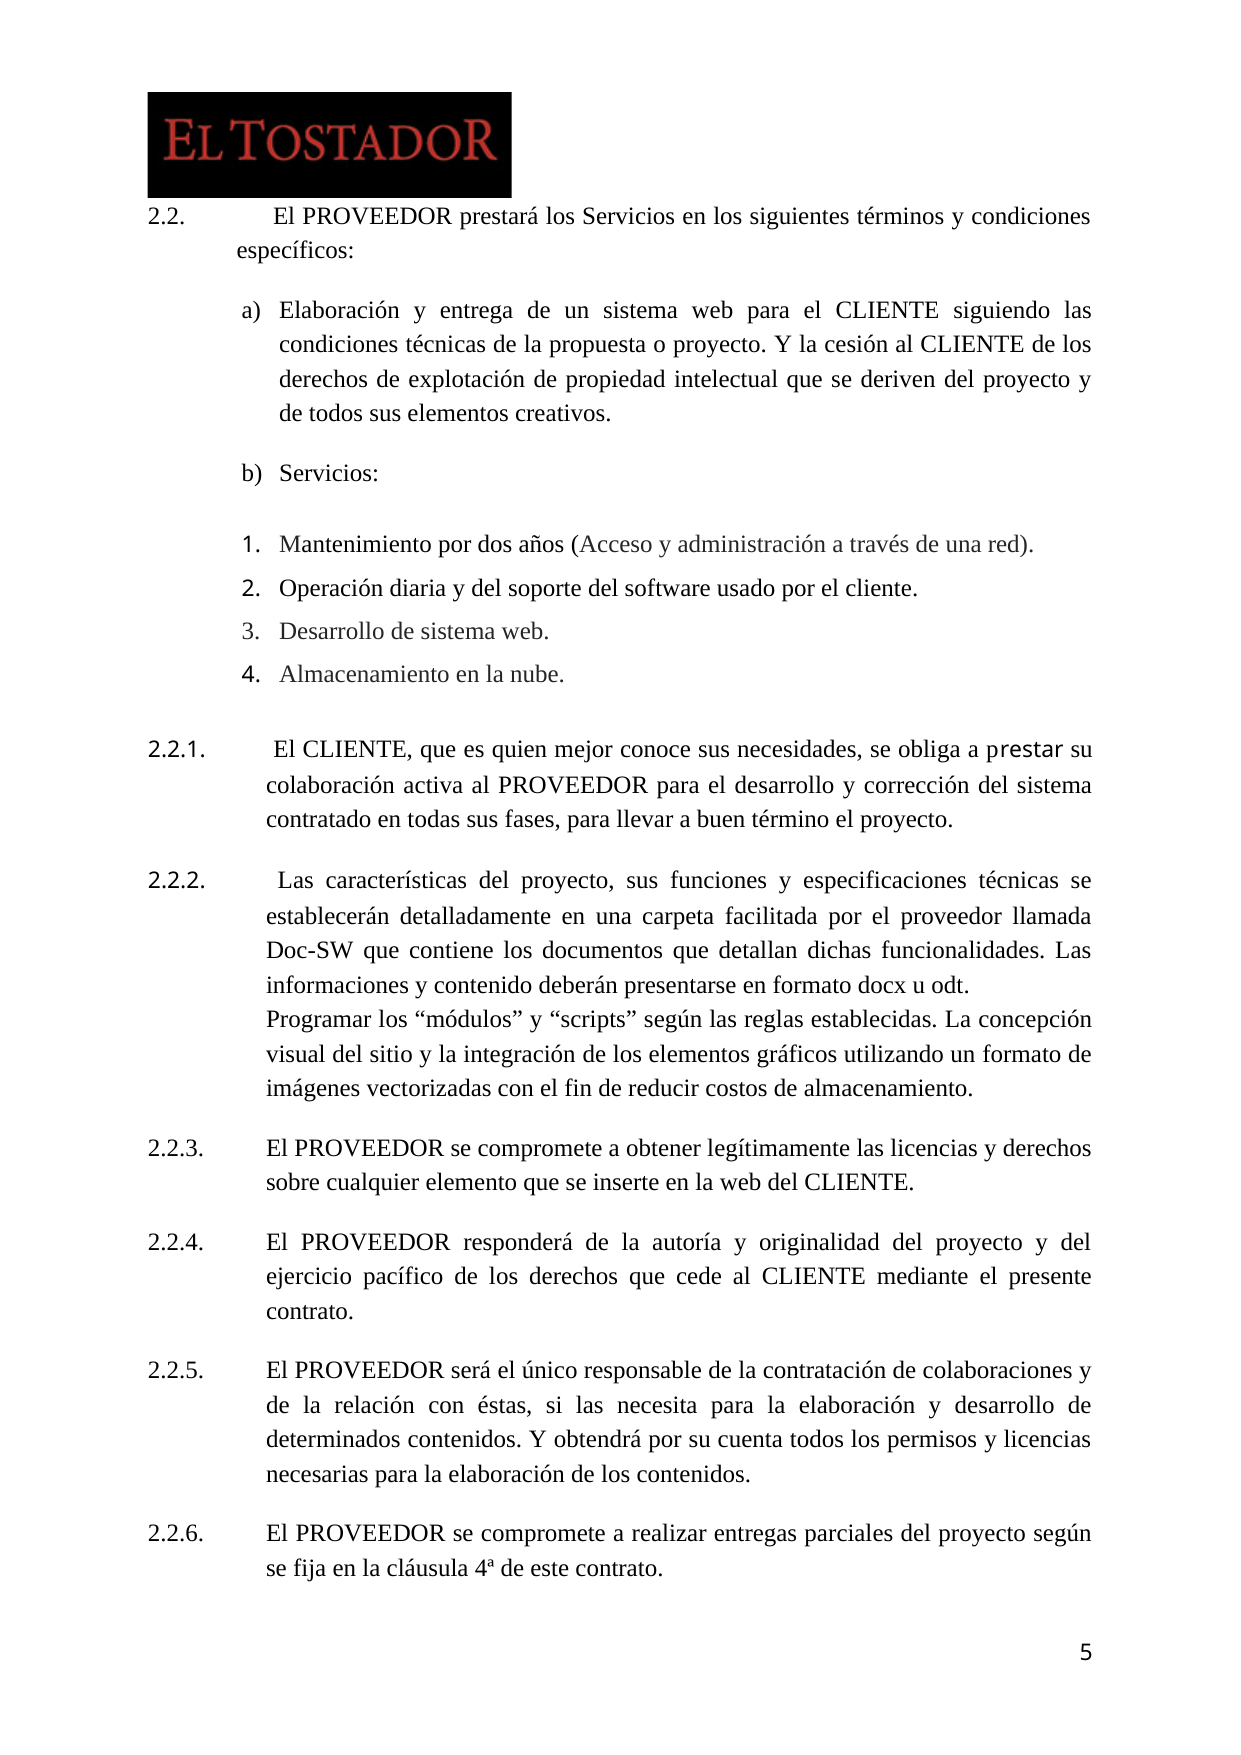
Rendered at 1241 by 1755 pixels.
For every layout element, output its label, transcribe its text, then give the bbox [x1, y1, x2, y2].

list El PROVEEDOR se compromete a obtener legítimamente las licencias y derechos sobre cualquier elemento que se inserte en la web del CLIENTE. [148, 1133, 1093, 1196]
list El CLIENTE, que es quien mejor conoce sus necesidades, se obliga a prestar su colaboración activa al PROVEEDOR para el desarrollo y corrección del sistema contratado en todas sus fases, para llevar a buen término el proyecto. [148, 733, 1093, 833]
list Servicios: [241, 458, 1093, 486]
list Operación diaria y del soporte del software usado por el cliente. [241, 572, 1093, 603]
list El PROVEEDOR se compromete a realizar entregas parciales del proyecto según se fija en la cláusula 4ª de este contrato. [148, 1518, 1093, 1581]
list Mantenimiento por dos años (Acceso y administración a través de una red). [241, 528, 1093, 559]
list Desarrollo de sistema web. [241, 616, 1093, 645]
list Elaboración y entrega de un sistema web para el CLIENTE siguiendo las condiciones técnicas de la propuesta o proyecto. Y la cesión al CLIENTE de los derechos de explotación de propiedad intelectual que se deriven del proyecto y de todos sus elementos creativos. [241, 295, 1093, 427]
list El PROVEEDOR prestará los Servicios en los siguientes términos y condiciones específicos: [148, 201, 1093, 264]
list Las características del proyecto, sus funciones y especificaciones técnicas se establecerán detalladamente en una carpeta facilitada por el proveedor llamada Doc-SW que contiene los documentos que detallan dichas funcionalidades. Las informaciones y contenido deberán presentarse en formato docx u odt. Programar los “módulos” y “scripts” según las reglas establecidas. La concepción visual del sitio y la integración de los elementos gráficos utilizando un formato de imágenes vectorizadas con el fin de reducir costos de almacenamiento. [148, 864, 1093, 1102]
list El PROVEEDOR responderá de la autoría y originalidad del proyecto y del ejercicio pacífico de los derechos que cede al CLIENTE mediante el presente contrato. [148, 1227, 1093, 1324]
list El PROVEEDOR será el único responsable de la contratación de colaboraciones y de la relación con éstas, si las necesita para la elaboración y desarrollo de determinados contenidos. Y obtendrá por su cuenta todos los permisos y licencias necesarias para la elaboración de los contenidos. [148, 1355, 1093, 1487]
list Almacenamiento en la nube. [241, 658, 1093, 689]
